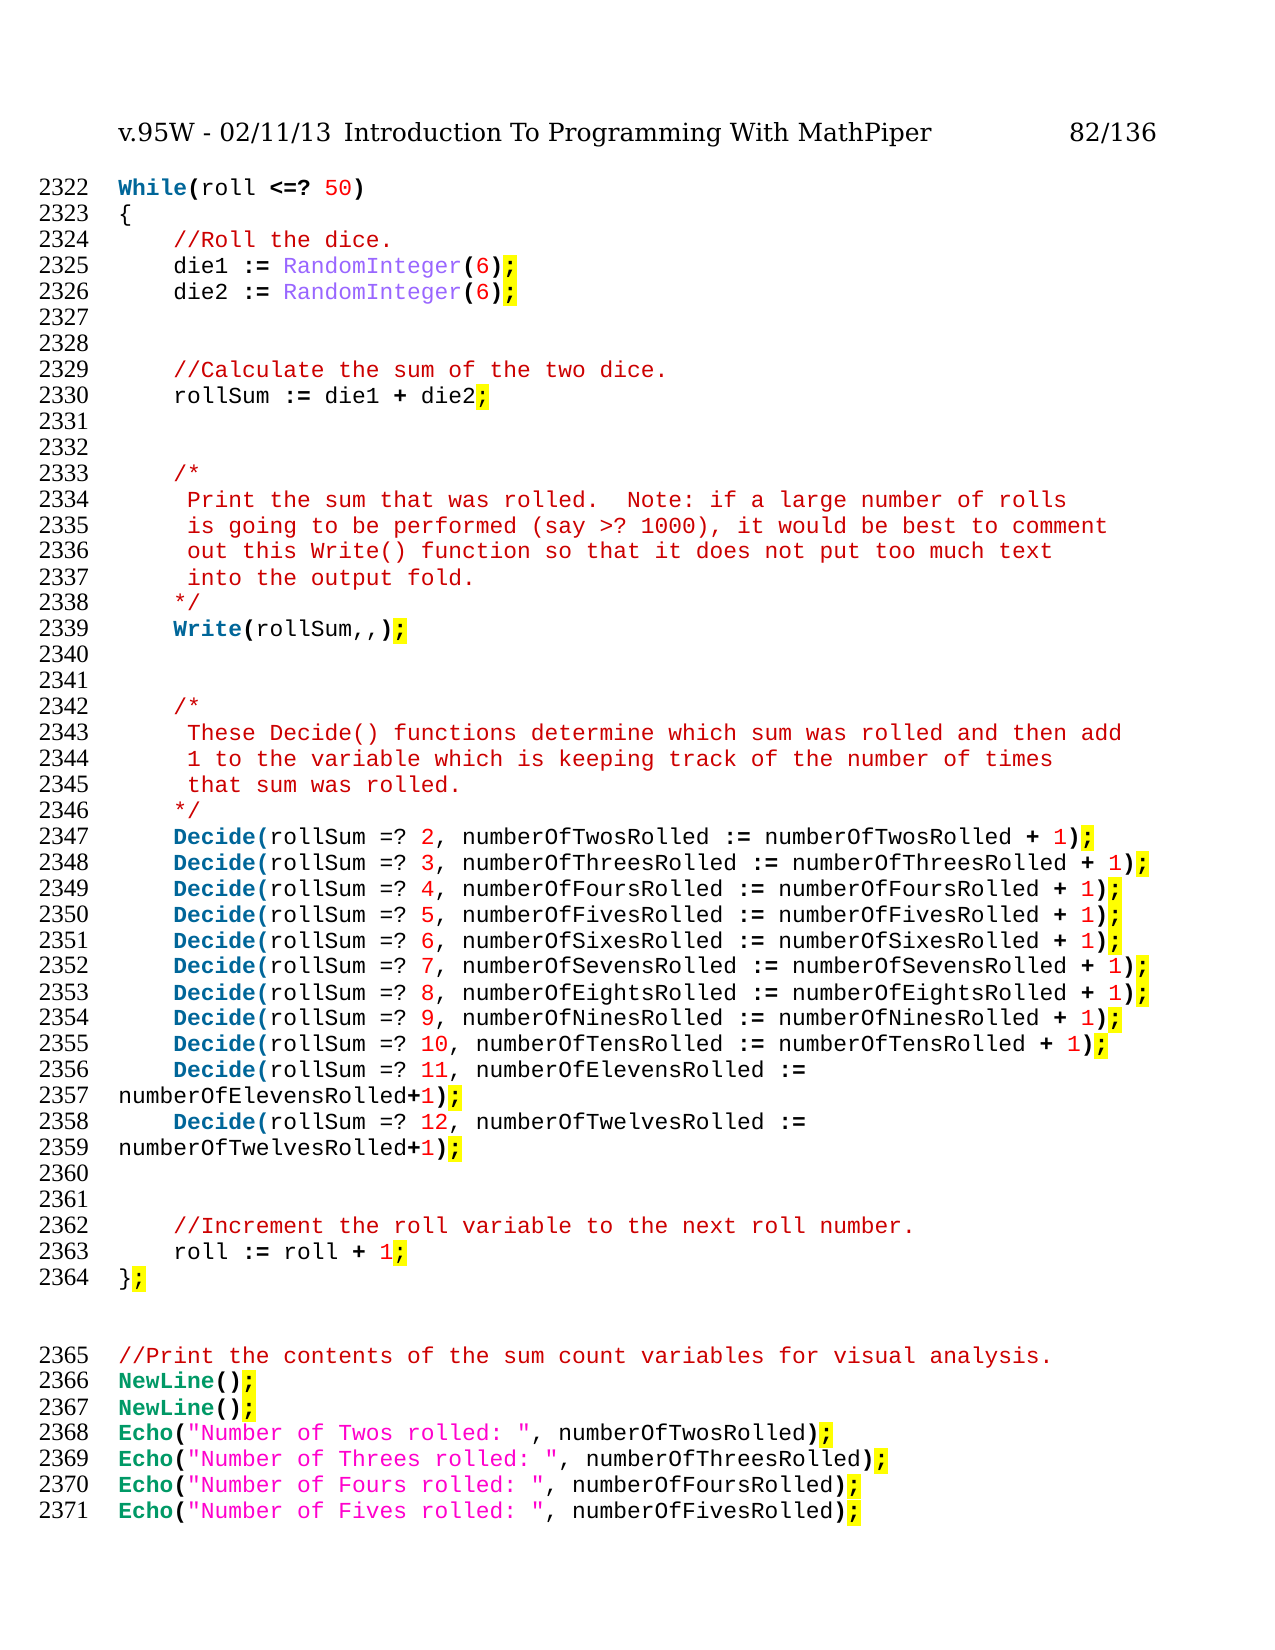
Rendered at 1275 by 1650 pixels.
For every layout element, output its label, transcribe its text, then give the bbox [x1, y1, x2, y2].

text Echo("Number of Fives rolled: ", numberOfFivesRolled); [118, 1499, 1157, 1526]
text that sum was rolled. [118, 773, 1157, 799]
text Write(rollSum,,); [118, 618, 1157, 644]
text Print the sum that was rolled. Note: if a large number of rolls [118, 488, 1157, 514]
text Decide(rollSum =? 8, numberOfEightsRolled := numberOfEightsRolled + 1); [118, 981, 1157, 1007]
text //Roll the dice. [118, 229, 1157, 254]
text NewLine(); [118, 1396, 1157, 1422]
text }; [118, 1266, 1157, 1292]
text { [118, 203, 1157, 229]
text Decide(rollSum =? 4, numberOfFoursRolled := numberOfFoursRolled + 1); [118, 877, 1157, 903]
text These Decide() functions determine which sum was rolled and then add [118, 721, 1157, 747]
text rollSum := die1 + die2; [118, 384, 1157, 410]
text /* [118, 462, 1157, 488]
text 1 to the variable which is keeping track of the number of times [118, 747, 1157, 773]
text //Increment the roll variable to the next roll number. [118, 1214, 1157, 1240]
text Decide(rollSum =? 10, numberOfTensRolled := numberOfTensRolled + 1); [118, 1033, 1157, 1059]
text Echo("Number of Twos rolled: ", numberOfTwosRolled); [118, 1422, 1157, 1448]
text die2 := RandomInteger(6); [118, 281, 1157, 306]
text out this Write() function so that it does not put too much text [118, 540, 1157, 566]
text is going to be performed (say >? 1000), it would be best to comment [118, 514, 1157, 540]
text //Calculate the sum of the two dice. [118, 358, 1157, 384]
text Decide(rollSum =? 7, numberOfSevensRolled := numberOfSevensRolled + 1); [118, 955, 1157, 981]
text Decide(rollSum =? 11, numberOfElevensRolled := numberOfElevensRolled+1); [118, 1059, 1157, 1111]
text //Print the contents of the sum count variables for visual analysis. [118, 1344, 1157, 1370]
text NewLine(); [118, 1370, 1157, 1396]
text */ [118, 799, 1157, 825]
text Decide(rollSum =? 12, numberOfTwelvesRolled := numberOfTwelvesRolled+1); [118, 1111, 1157, 1162]
text Echo("Number of Threes rolled: ", numberOfThreesRolled); [118, 1448, 1157, 1474]
text Decide(rollSum =? 5, numberOfFivesRolled := numberOfFivesRolled + 1); [118, 903, 1157, 929]
text Decide(rollSum =? 3, numberOfThreesRolled := numberOfThreesRolled + 1); [118, 851, 1157, 877]
text Decide(rollSum =? 2, numberOfTwosRolled := numberOfTwosRolled + 1); [118, 825, 1157, 851]
text Decide(rollSum =? 6, numberOfSixesRolled := numberOfSixesRolled + 1); [118, 929, 1157, 955]
text Echo("Number of Fours rolled: ", numberOfFoursRolled); [118, 1474, 1157, 1499]
text /* [118, 696, 1157, 721]
text Decide(rollSum =? 9, numberOfNinesRolled := numberOfNinesRolled + 1); [118, 1007, 1157, 1033]
text roll := roll + 1; [118, 1240, 1157, 1266]
text While(roll <=? 50) [118, 177, 1157, 203]
text die1 := RandomInteger(6); [118, 254, 1157, 281]
text into the output fold. [118, 566, 1157, 592]
text */ [118, 592, 1157, 618]
